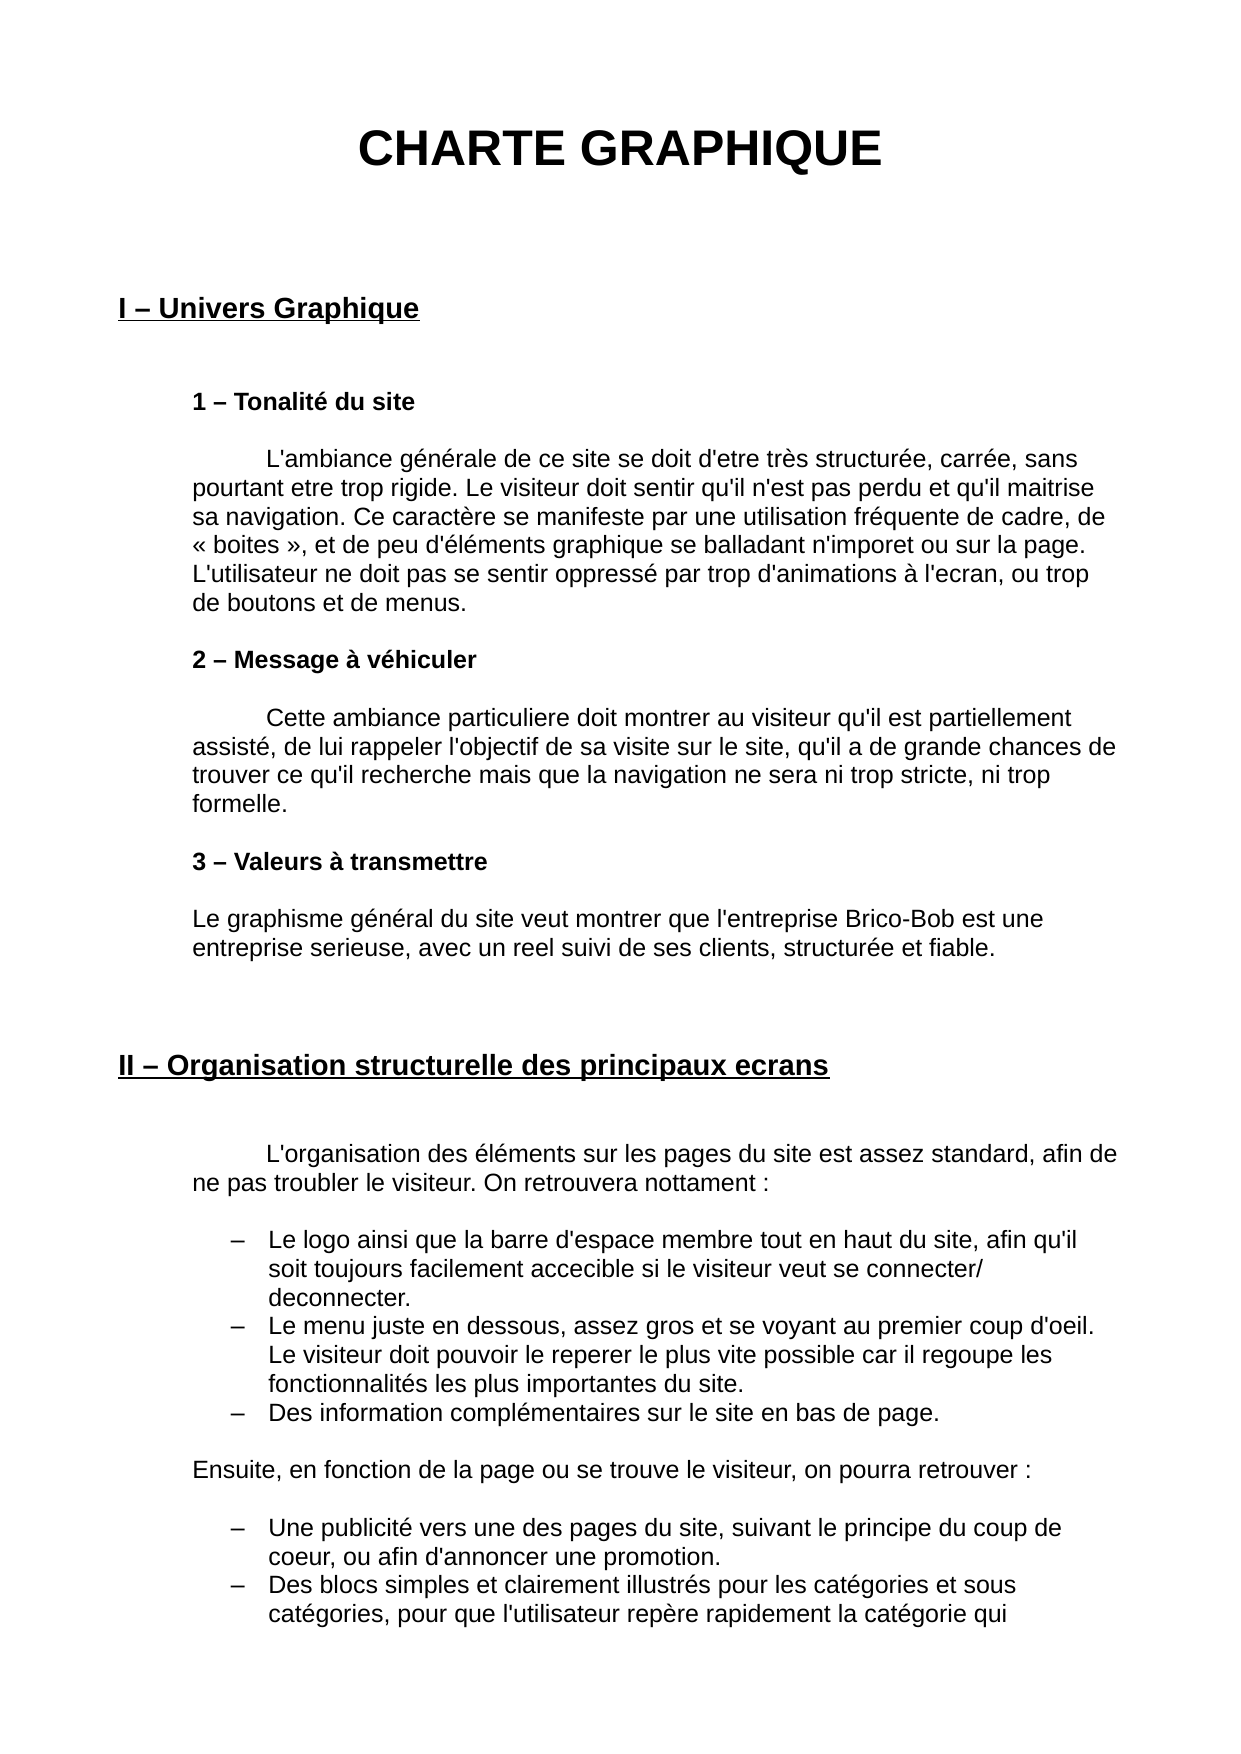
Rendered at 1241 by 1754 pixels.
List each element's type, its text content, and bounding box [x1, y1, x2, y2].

list Le logo ainsi que la barre d'espace membre tout en haut du site, afin qu'il soit toujours facilement accecible si le visiteur veut se connecter/ deconnecter. [231, 1225, 1122, 1311]
text I – Univers Graphique [118, 291, 1122, 324]
list Des blocs simples et clairement illustrés pour les catégories et sous catégories, pour que l'utilisateur repère rapidement la catégorie qui [231, 1570, 1122, 1628]
text Le graphisme général du site veut montrer que l'entreprise Brico-Bob est une entreprise serieuse, avec un reel suivi de ses clients, structurée et fiable. [118, 904, 1122, 961]
text Cette ambiance particuliere doit montrer au visiteur qu'il est partiellement assisté, de lui rappeler l'objectif de sa visite sur le site, qu'il a de grande chances de trouver ce qu'il recherche mais que la navigation ne sera ni trop stricte, ni trop formelle. [118, 703, 1122, 818]
text Ensuite, en fonction de la page ou se trouve le visiteur, on pourra retrouver : [118, 1455, 1122, 1484]
text II – Organisation structurelle des principaux ecrans [118, 1048, 1122, 1081]
list Des information complémentaires sur le site en bas de page. [231, 1398, 1122, 1427]
text L'organisation des éléments sur les pages du site est assez standard, afin de ne pas troubler le visiteur. On retrouvera nottament : [118, 1139, 1122, 1196]
text L'ambiance générale de ce site se doit d'etre très structurée, carrée, sans pourtant etre trop rigide. Le visiteur doit sentir qu'il n'est pas perdu et qu'il maitrise sa navigation. Ce caractère se manifeste par une utilisation fréquente de cadre, de « boites », et de peu d'éléments graphique se balladant n'imporet ou sur la page. L'utilisateur ne doit pas se sentir oppressé par trop d'animations à l'ecran, ou trop de boutons et de menus. [118, 444, 1122, 616]
text 2 – Message à véhiculer [118, 645, 1122, 674]
list Le menu juste en dessous, assez gros et se voyant au premier coup d'oeil. Le visiteur doit pouvoir le reperer le plus vite possible car il regoupe les fonctionnalités les plus importantes du site. [231, 1311, 1122, 1398]
list Une publicité vers une des pages du site, suivant le principe du coup de coeur, ou afin d'annoncer une promotion. [231, 1513, 1122, 1570]
text 1 – Tonalité du site [118, 386, 1122, 415]
text 3 – Valeurs à transmettre [118, 846, 1122, 875]
text CHARTE GRAPHIQUE [118, 118, 1122, 176]
